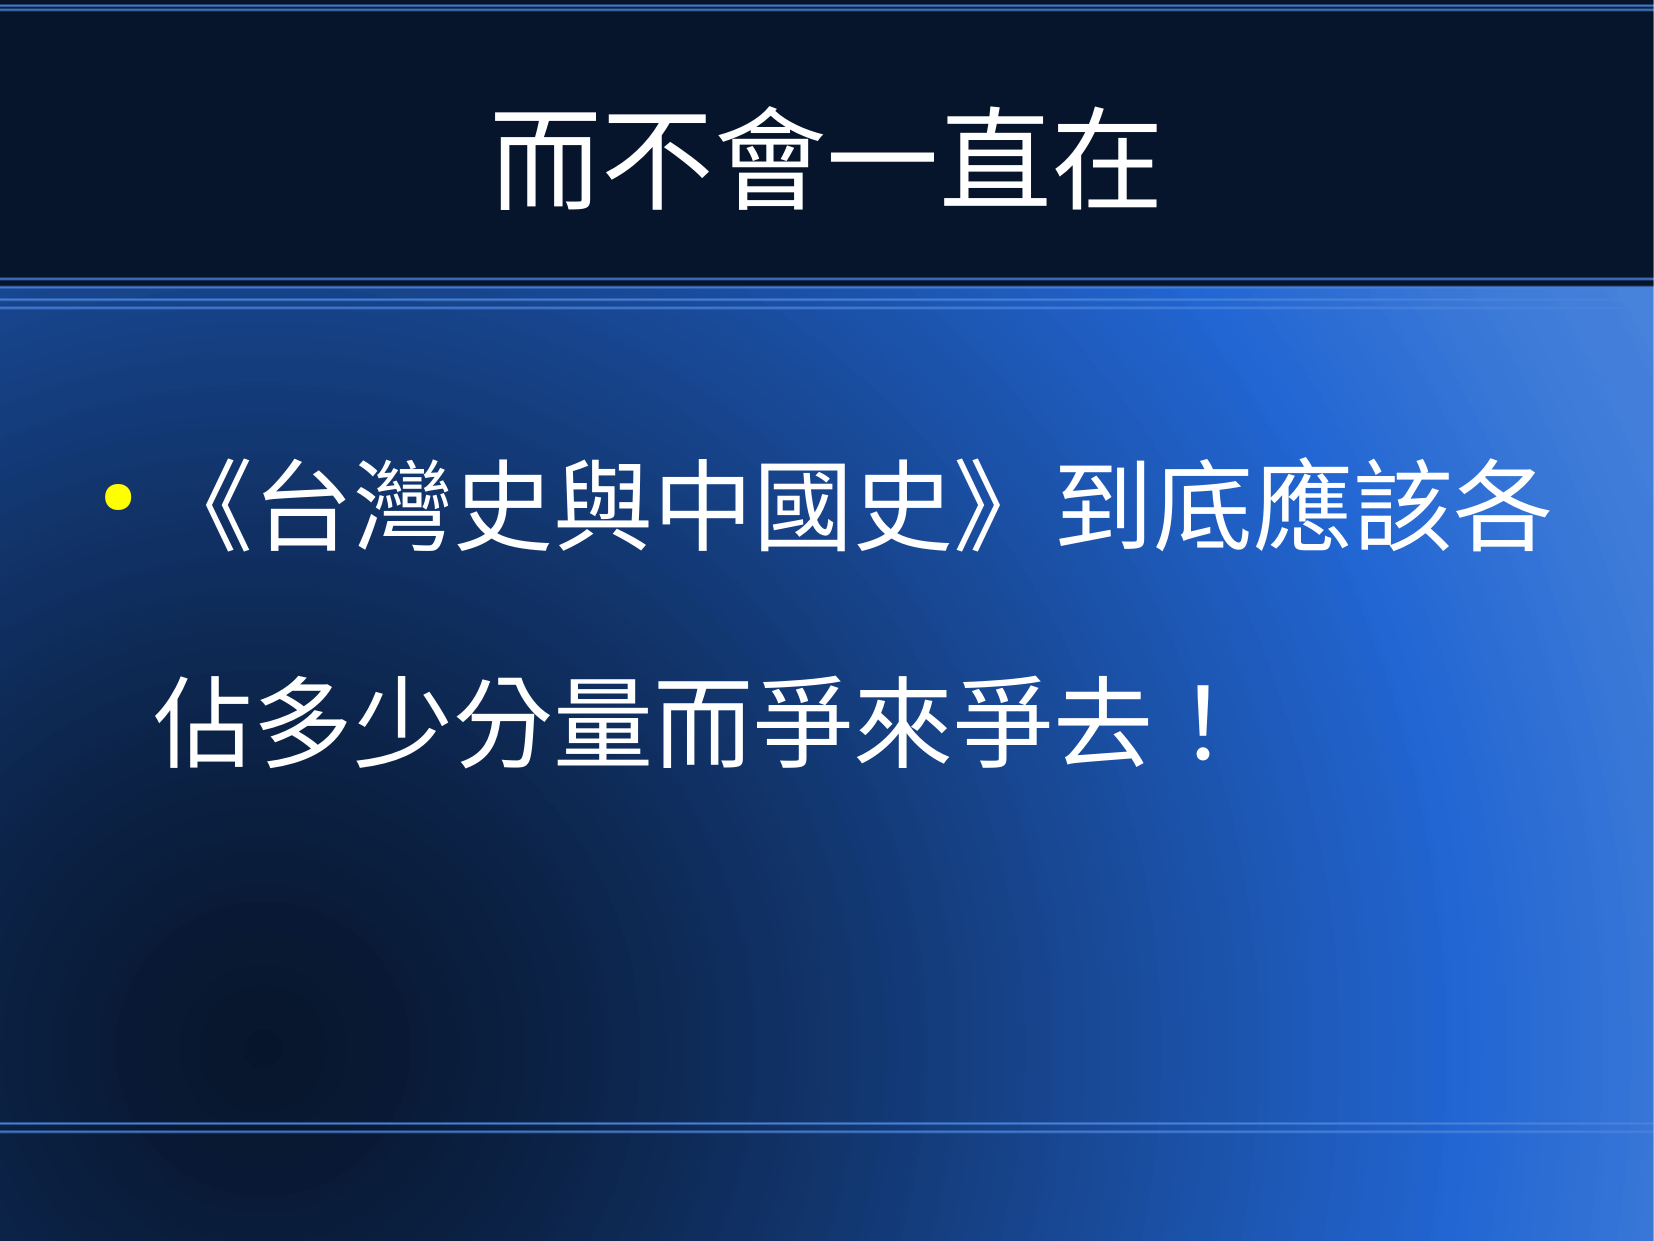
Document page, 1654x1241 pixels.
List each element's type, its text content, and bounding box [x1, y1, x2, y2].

title 而不會一直在 [82, 49, 1571, 257]
picture [0, 0, 1654, 1241]
list 《台灣史與中國史》到底應該各佔多少分量而爭來爭去！ [82, 355, 1571, 1241]
